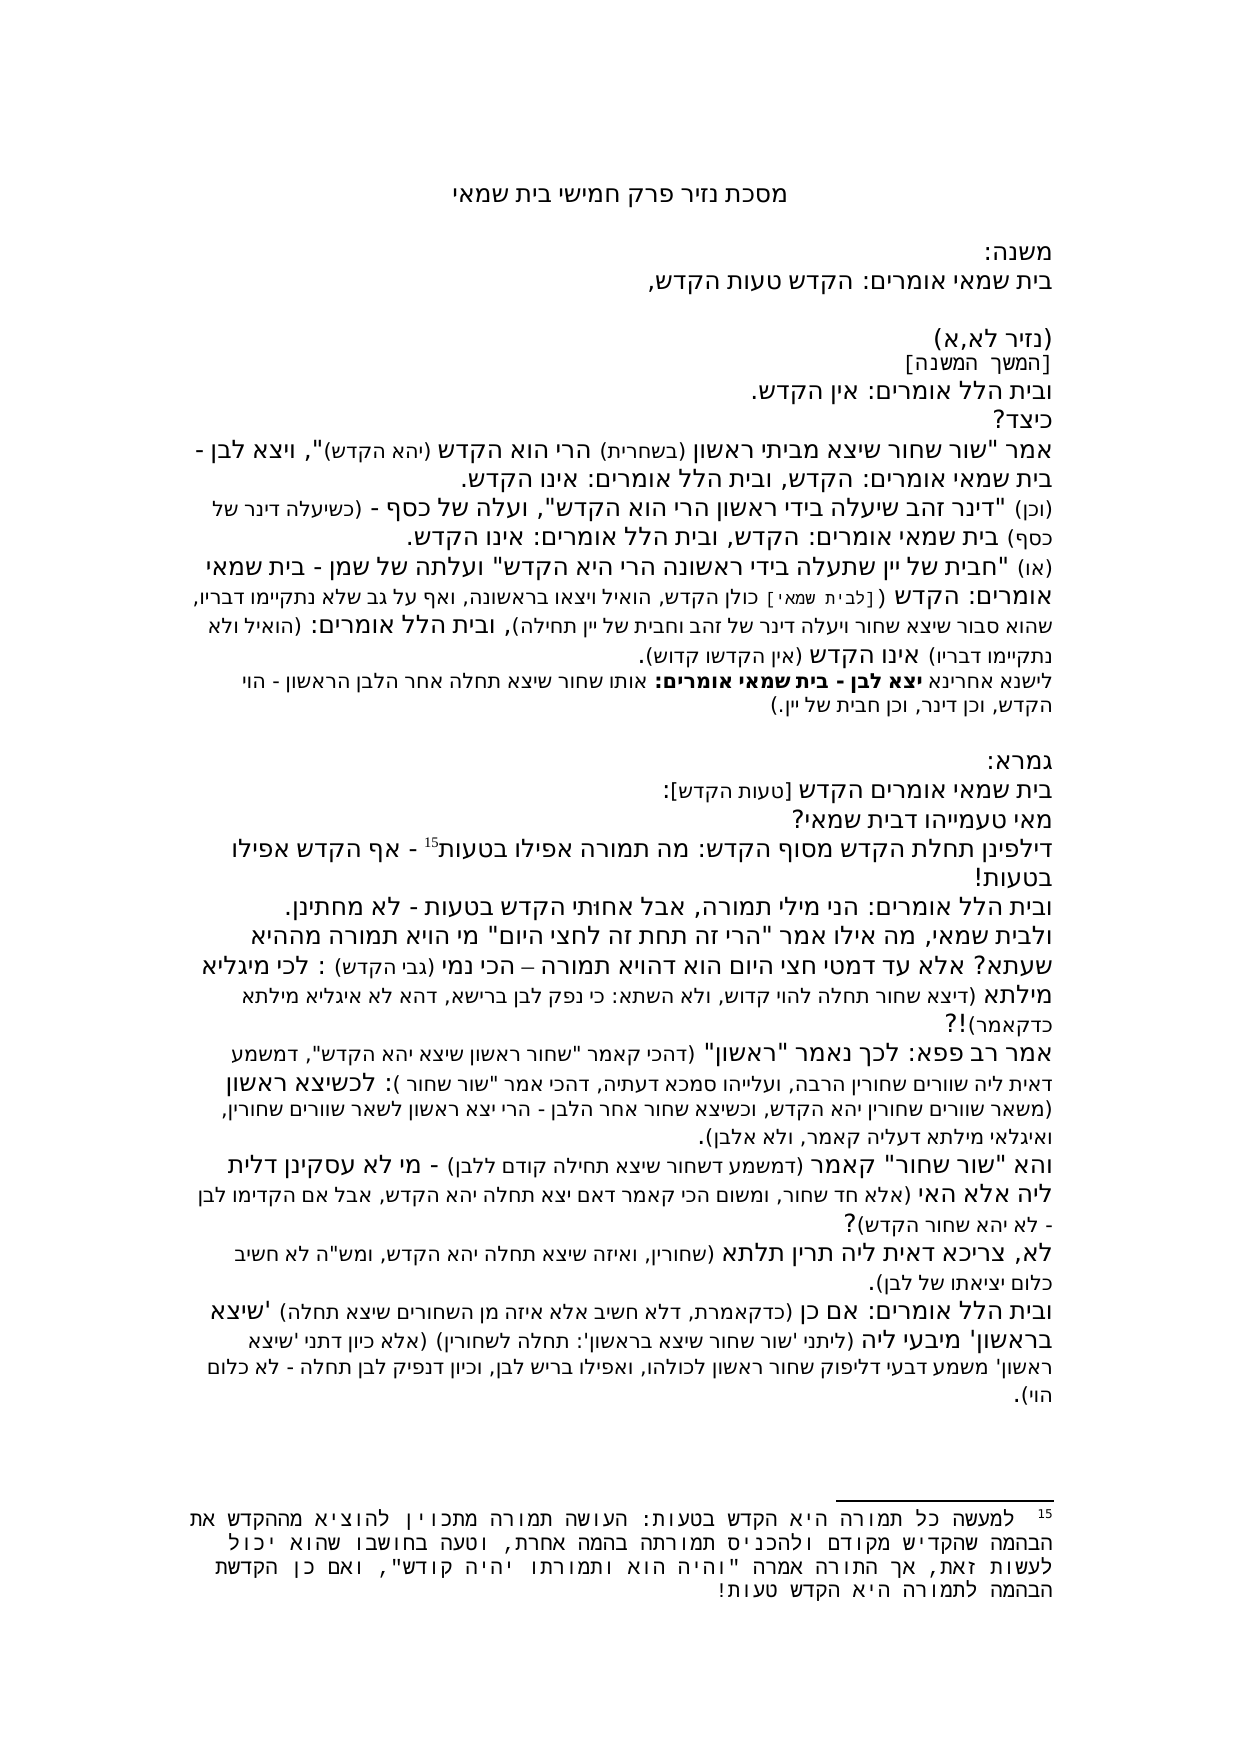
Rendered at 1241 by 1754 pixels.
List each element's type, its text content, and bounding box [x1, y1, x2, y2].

text משנה: [187, 237, 1053, 266]
text [המשך המשנה] [187, 353, 1053, 377]
text (וכן) "דינר זהב שיעלה בידי ראשון הרי הוא הקדש", ועלה של כסף - (כשיעלה דינר של כסף) בית שמאי אומרים: הקדש, ובית הלל אומרים: אינו הקדש. [187, 493, 1053, 552]
text כיצד? [187, 406, 1053, 435]
text מאי טעמייהו דבית שמאי? [187, 805, 1053, 834]
text בית שמאי אומרים הקדש [טעות הקדש]: [187, 776, 1053, 805]
text ולבית שמאי, מה אילו אמר "הרי זה תחת זה לחצי היום" מי הויא תמורה מההיא שעתא? אלא עד דמטי חצי היום הוא דהויא תמורה – הכי נמי (גבי הקדש) : לכי מיגליא מילתא (דיצא שחור תחלה להוי קדוש, ולא השתא: כי נפק לבן ברישא, דהא לא איגליא מילתא כדקאמר)!? [187, 922, 1053, 1038]
text לישנא אחרינא יצא לבן - בית שמאי אומרים: אותו שחור שיצא תחלה אחר הלבן הראשון - הוי הקדש, וכן דינר, וכן חבית של יין.) [187, 669, 1053, 718]
text (נזיר לא,א) [187, 324, 1053, 353]
text דילפינן תחלת הקדש מסוף הקדש: מה תמורה אפילו בטעות - אף הקדש אפילו בטעות! [187, 834, 1053, 892]
text אמר רב פפא: לכך נאמר "ראשון" (דהכי קאמר "שחור ראשון שיצא יהא הקדש", דמשמע דאית ליה שוורים שחורין הרבה, ועלייהו סמכא דעתיה, דהכי אמר "שור שחור ): לכשיצא ראשון (משאר שוורים שחורין יהא הקדש, וכשיצא שחור אחר הלבן - הרי יצא ראשון לשאר שוורים שחורין, ואיגלאי מילתא דעליה קאמר, ולא אלבן). [187, 1038, 1053, 1150]
text ובית הלל אומרים: הני מילי תמורה, אבל אחוּתי הקדש בטעות - לא מחתינן. [187, 892, 1053, 922]
text (או) "חבית של יין שתעלה בידי ראשונה הרי היא הקדש" ועלתה של שמן - בית שמאי אומרים: הקדש ([לבית שמאי] כולן הקדש, הואיל ויצאו בראשונה, ואף על גב שלא נתקיימו דבריו, שהוא סבור שיצא שחור ויעלה דינר של זהב וחבית של יין תחילה), ובית הלל אומרים: (הואיל ולא נתקיימו דבריו) אינו הקדש (אין הקדשו קדוש). [187, 552, 1053, 669]
text אמר "שור שחור שיצא מביתי ראשון (בשחרית) הרי הוא הקדש (יהא הקדש)", ויצא לבן - בית שמאי אומרים: הקדש, ובית הלל אומרים: אינו הקדש. [187, 435, 1053, 493]
text ובית הלל אומרים: אם כן (כדקאמרת, דלא חשיב אלא איזה מן השחורים שיצא תחלה) 'שיצא בראשון' מיבעי ליה (ליתני 'שור שחור שיצא בראשון': תחלה לשחורין) (אלא כיון דתני 'שיצא ראשון' משמע דבעי דליפוק שחור ראשון לכולהו, ואפילו בריש לבן, וכיון דנפיק לבן תחלה - לא כלום הוי). [187, 1296, 1053, 1408]
text למעשה כל תמורה היא הקדש בטעות: העושה תמורה מתכוין להוציא מההקדש את הבהמה שהקדיש מקודם ולהכניס תמורתה בהמה אחרת, וטעה בחושבו שהוא יכול לעשות זאת, אך התורה אמרה "והיה הוא ותמורתו יהיה קודש", ואם כן הקדשת הבהמה לתמורה היא הקדש טעות! [187, 1507, 1053, 1604]
text מסכת נזיר פרק חמישי בית שמאי [187, 179, 1053, 208]
text והא "שור שחור" קאמר (דמשמע דשחור שיצא תחילה קודם ללבן) - מי לא עסקינן דלית ליה אלא האי (אלא חד שחור, ומשום הכי קאמר דאם יצא תחלה יהא הקדש, אבל אם הקדימו לבן - לא יהא שחור הקדש)? [187, 1150, 1053, 1238]
text בית שמאי אומרים: הקדש טעות הקדש, [187, 266, 1053, 295]
text גמרא: [187, 746, 1053, 776]
text לא, צריכא דאית ליה תרין תלתא (שחורין, ואיזה שיצא תחלה יהא הקדש, ומש"ה לא חשיב כלום יציאתו של לבן). [187, 1238, 1053, 1296]
text ובית הלל אומרים: אין הקדש. [187, 377, 1053, 406]
